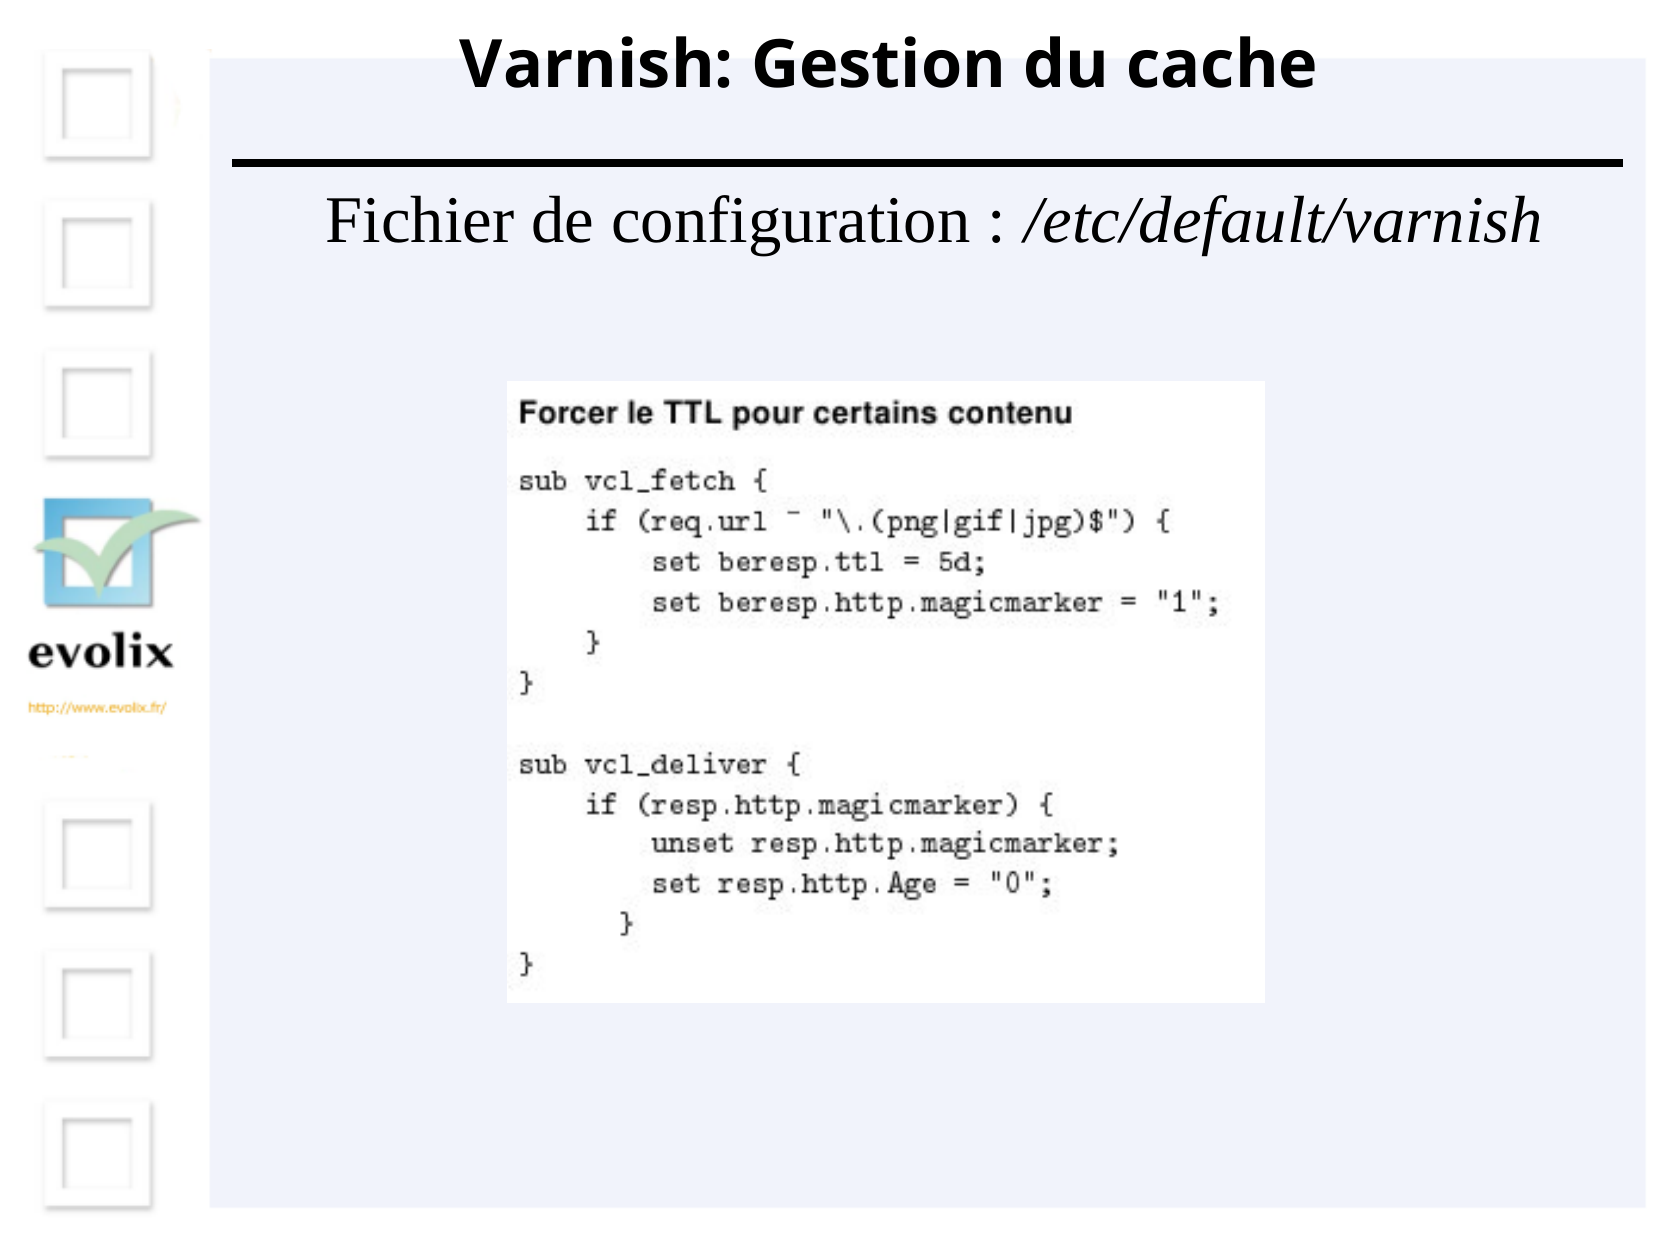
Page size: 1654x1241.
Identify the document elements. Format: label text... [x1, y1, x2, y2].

title Varnish: Gestion du cache [411, 0, 1386, 124]
picture [0, 49, 1654, 1218]
subtitle Fichier de configuration : /etc/default/varnish [250, 176, 1603, 339]
